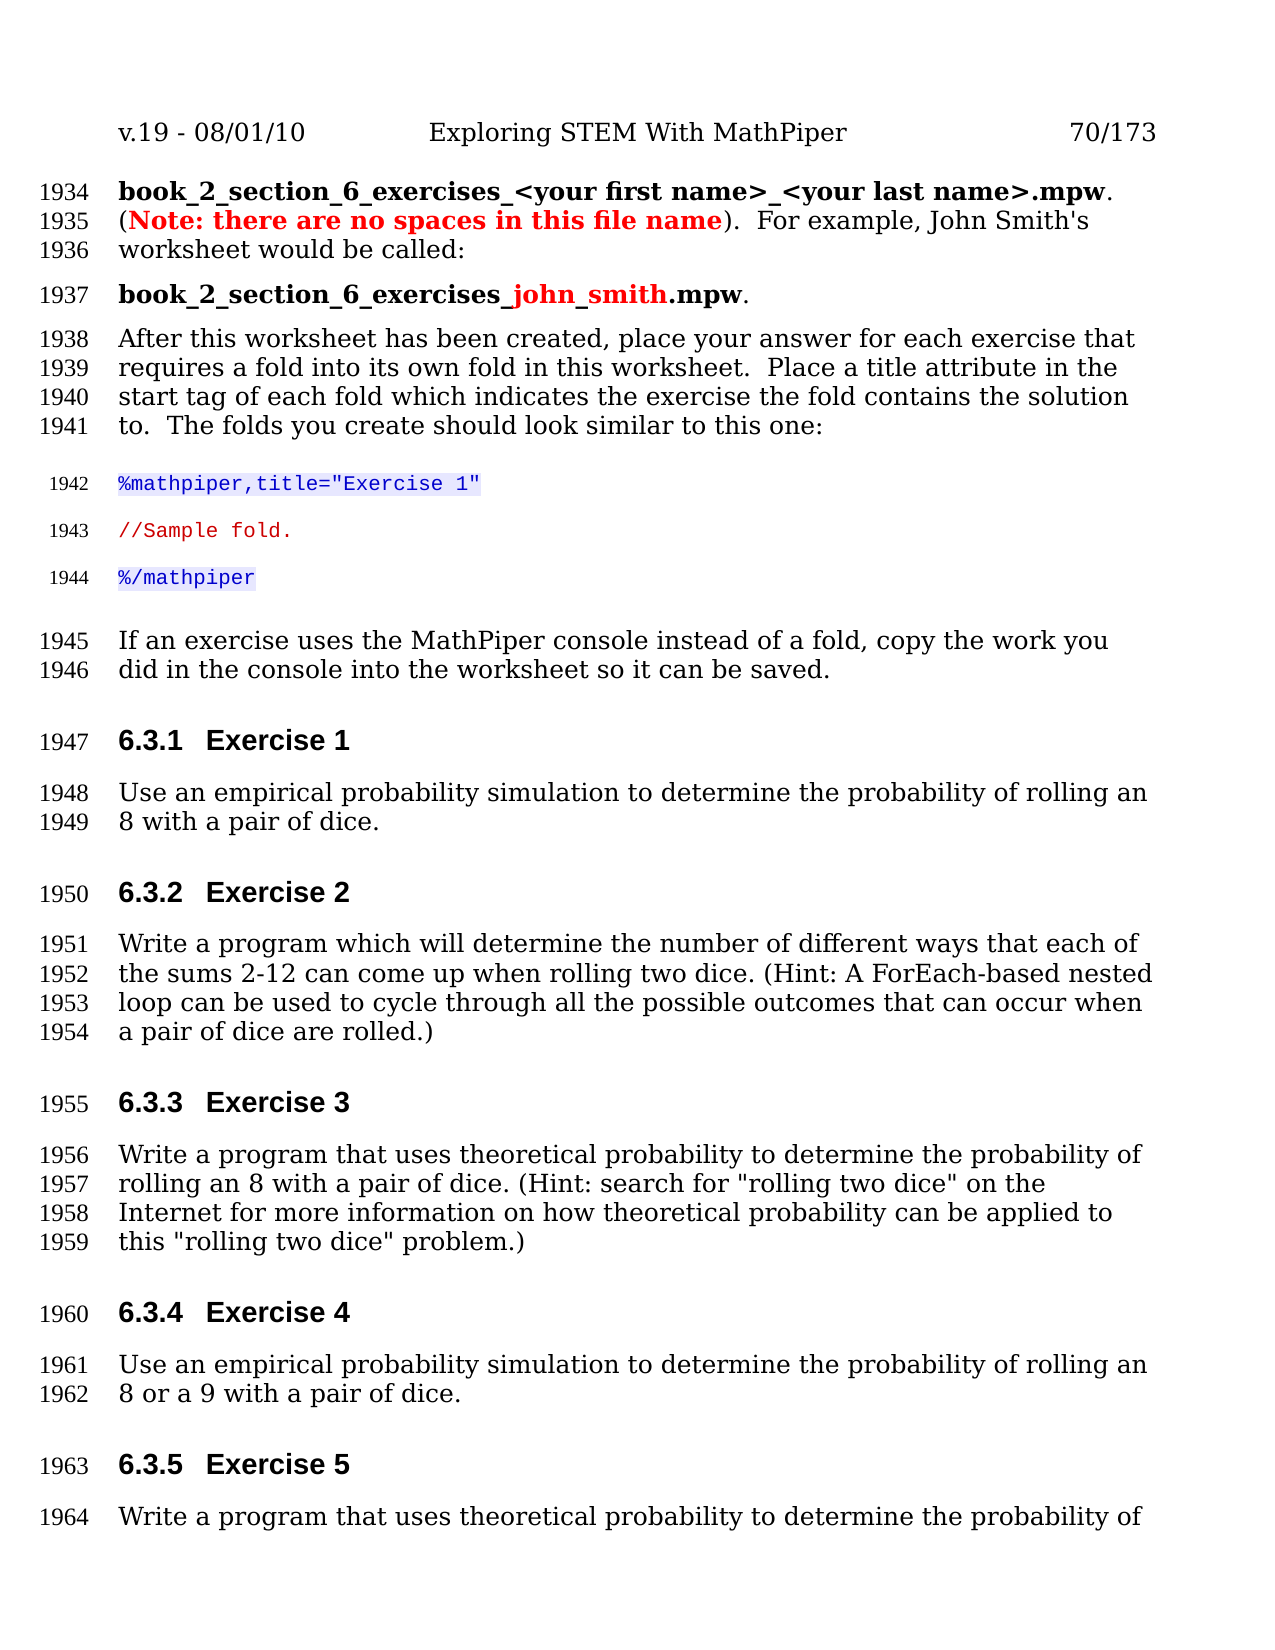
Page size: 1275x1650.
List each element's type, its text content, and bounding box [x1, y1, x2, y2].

text %mathpiper,title="Exercise 1" [118, 473, 1157, 496]
subtitle Exercise 1 [118, 723, 1157, 757]
text book_2_section_6_exercises_<your first name>_<your last name>.mpw. (Note: there are no spaces in this file name). For example, John Smith's worksheet would be called: [118, 177, 1157, 265]
text Write a program which will determine the number of different ways that each of the sums 2-12 can come up when rolling two dice. (Hint: A ForEach-based nested loop can be used to cycle through all the possible outcomes that can occur when a pair of dice are rolled.) [118, 929, 1157, 1046]
text Write a program that uses theoretical probability to determine the probability of [118, 1502, 1157, 1531]
subtitle Exercise 5 [118, 1447, 1157, 1481]
text book_2_section_6_exercises_john_smith.mpw. [118, 280, 1157, 309]
text %/mathpiper [118, 567, 1157, 591]
text After this worksheet has been created, place your answer for each exercise that requires a fold into its own fold in this worksheet. Place a title attribute in the start tag of each fold which indicates the exercise the fold contains the solution to. The folds you create should look similar to this one: [118, 324, 1157, 441]
subtitle Exercise 3 [118, 1085, 1157, 1119]
text If an exercise uses the MathPiper console instead of a fold, copy the work you did in the console into the worksheet so it can be saved. [118, 626, 1157, 684]
text Use an empirical probability simulation to determine the probability of rolling an 8 or a 9 with a pair of dice. [118, 1350, 1157, 1408]
subtitle Exercise 4 [118, 1296, 1157, 1329]
text Use an empirical probability simulation to determine the probability of rolling an 8 with a pair of dice. [118, 778, 1157, 836]
subtitle Exercise 2 [118, 875, 1157, 909]
text Write a program that uses theoretical probability to determine the probability of rolling an 8 with a pair of dice. (Hint: search for "rolling two dice" on the Internet for more information on how theoretical probability can be applied to this "rolling two dice" problem.) [118, 1140, 1157, 1256]
text //Sample fold. [118, 520, 1157, 544]
